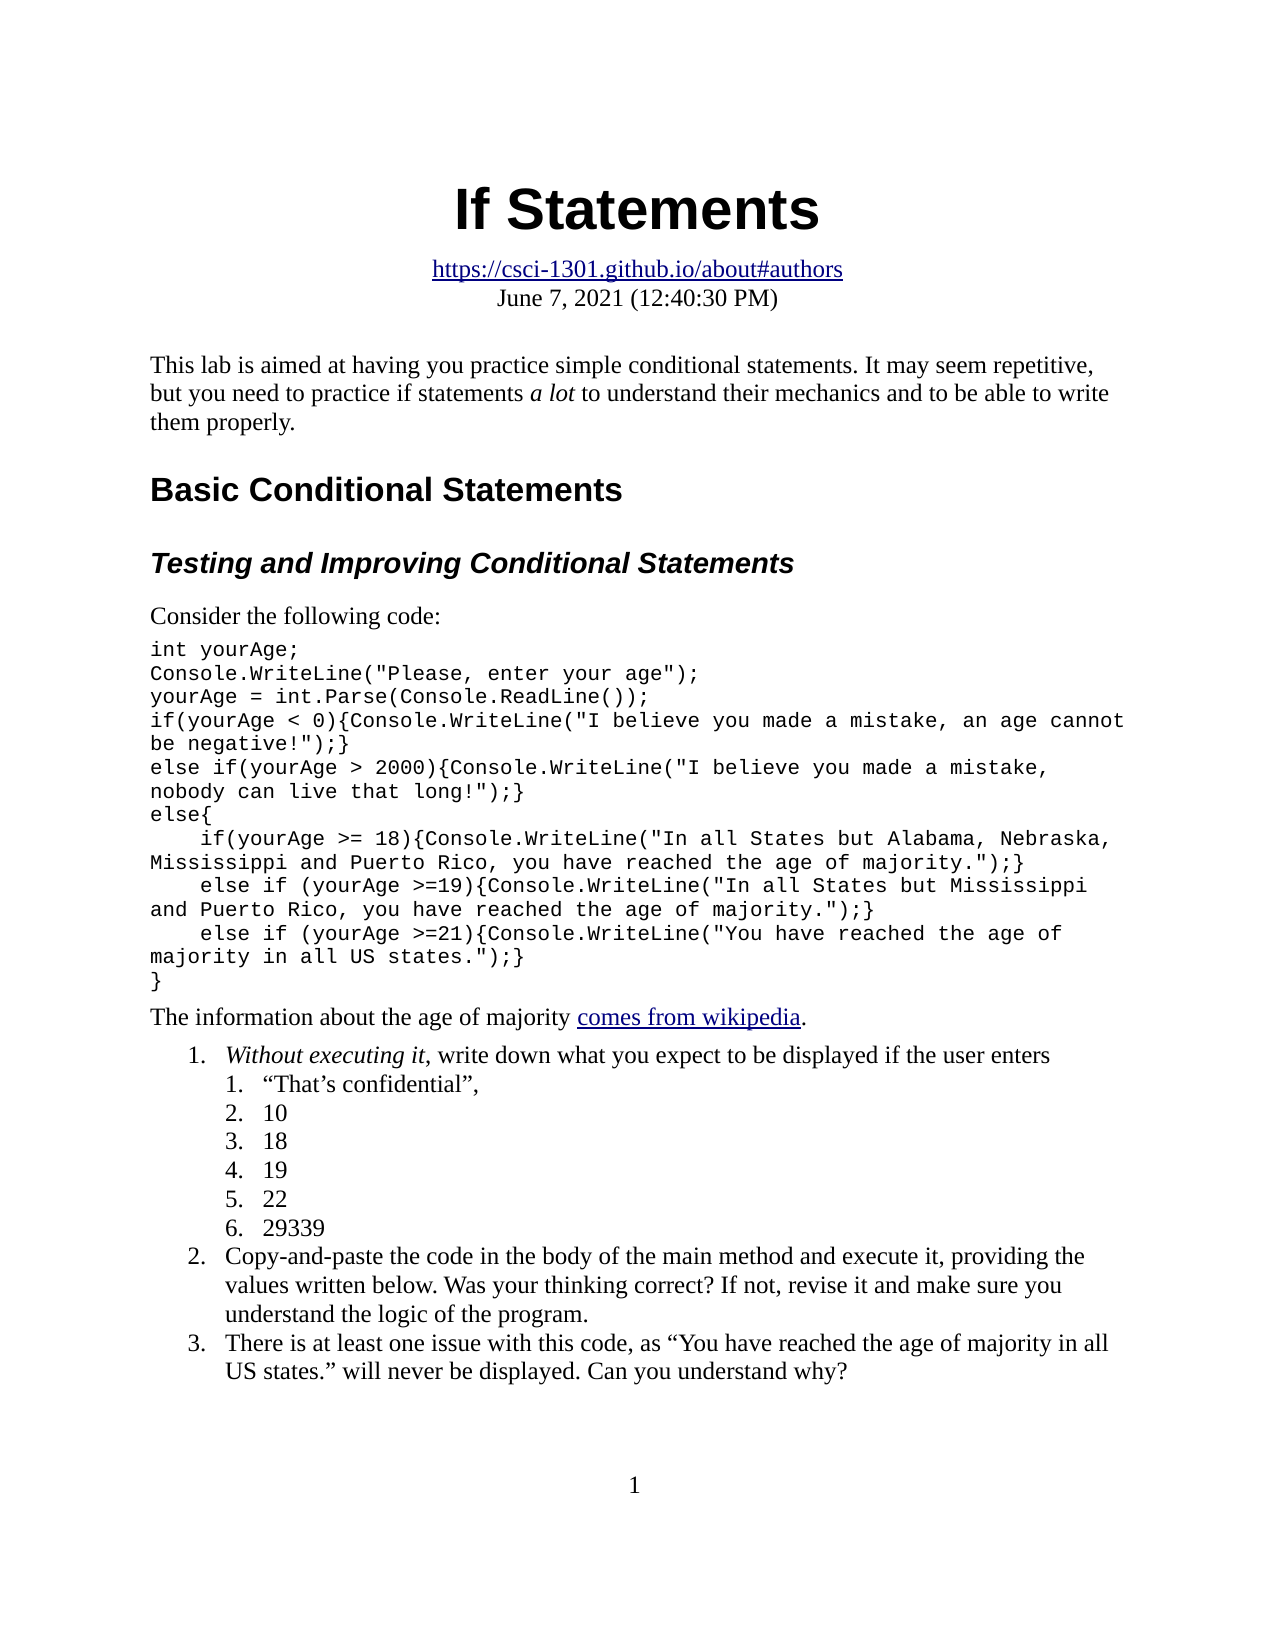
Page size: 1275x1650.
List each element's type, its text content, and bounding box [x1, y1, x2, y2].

subtitle Basic Conditional Statements [150, 470, 1125, 509]
text June 7, 2021 (12:40:30 PM) [150, 283, 1125, 312]
text yourAge = int.Parse(Console.ReadLine()); [150, 686, 1125, 710]
text int yourAge; [150, 639, 1125, 662]
list 10 [225, 1098, 1125, 1126]
text } [150, 970, 1125, 993]
title If Statements [150, 175, 1125, 242]
list “That’s confidential”, [225, 1069, 1125, 1098]
list 18 [225, 1126, 1125, 1155]
list 19 [225, 1155, 1125, 1184]
list Copy-and-paste the code in the body of the main method and execute it, providing the values written below. Was your thinking correct? If not, revise it and make sure you understand the logic of the program. [187, 1241, 1125, 1328]
text if(yourAge < 0){Console.WriteLine("I believe you made a mistake, an age cannot be negative!");} [150, 710, 1125, 757]
text else if(yourAge > 2000){Console.WriteLine("I believe you made a mistake, nobody can live that long!");} [150, 757, 1125, 804]
text else if (yourAge >=21){Console.WriteLine("You have reached the age of majority in all US states.");} [150, 923, 1125, 970]
text Consider the following code: [150, 601, 1125, 630]
subtitle Testing and Improving Conditional Statements [150, 546, 1125, 580]
list There is at least one issue with this code, as “You have reached the age of majority in all US states.” will never be displayed. Can you understand why? [187, 1328, 1125, 1385]
text else if (yourAge >=19){Console.WriteLine("In all States but Mississippi and Puerto Rico, you have reached the age of majority.");} [150, 875, 1125, 923]
text The information about the age of majority comes from wikipedia. [150, 1002, 1125, 1031]
text Console.WriteLine("Please, enter your age"); [150, 662, 1125, 686]
text This lab is aimed at having you practice simple conditional statements. It may seem repetitive, but you need to practice if statements a lot to understand their mechanics and to be able to write them properly. [150, 350, 1125, 436]
list Without executing it, write down what you expect to be displayed if the user enters [187, 1040, 1125, 1069]
text https://csci-1301.github.io/about#authors [150, 254, 1125, 283]
text else{ [150, 804, 1125, 828]
list 29339 [225, 1213, 1125, 1241]
text if(yourAge >= 18){Console.WriteLine("In all States but Alabama, Nebraska, Mississippi and Puerto Rico, you have reached the age of majority.");} [150, 828, 1125, 875]
list 22 [225, 1184, 1125, 1213]
